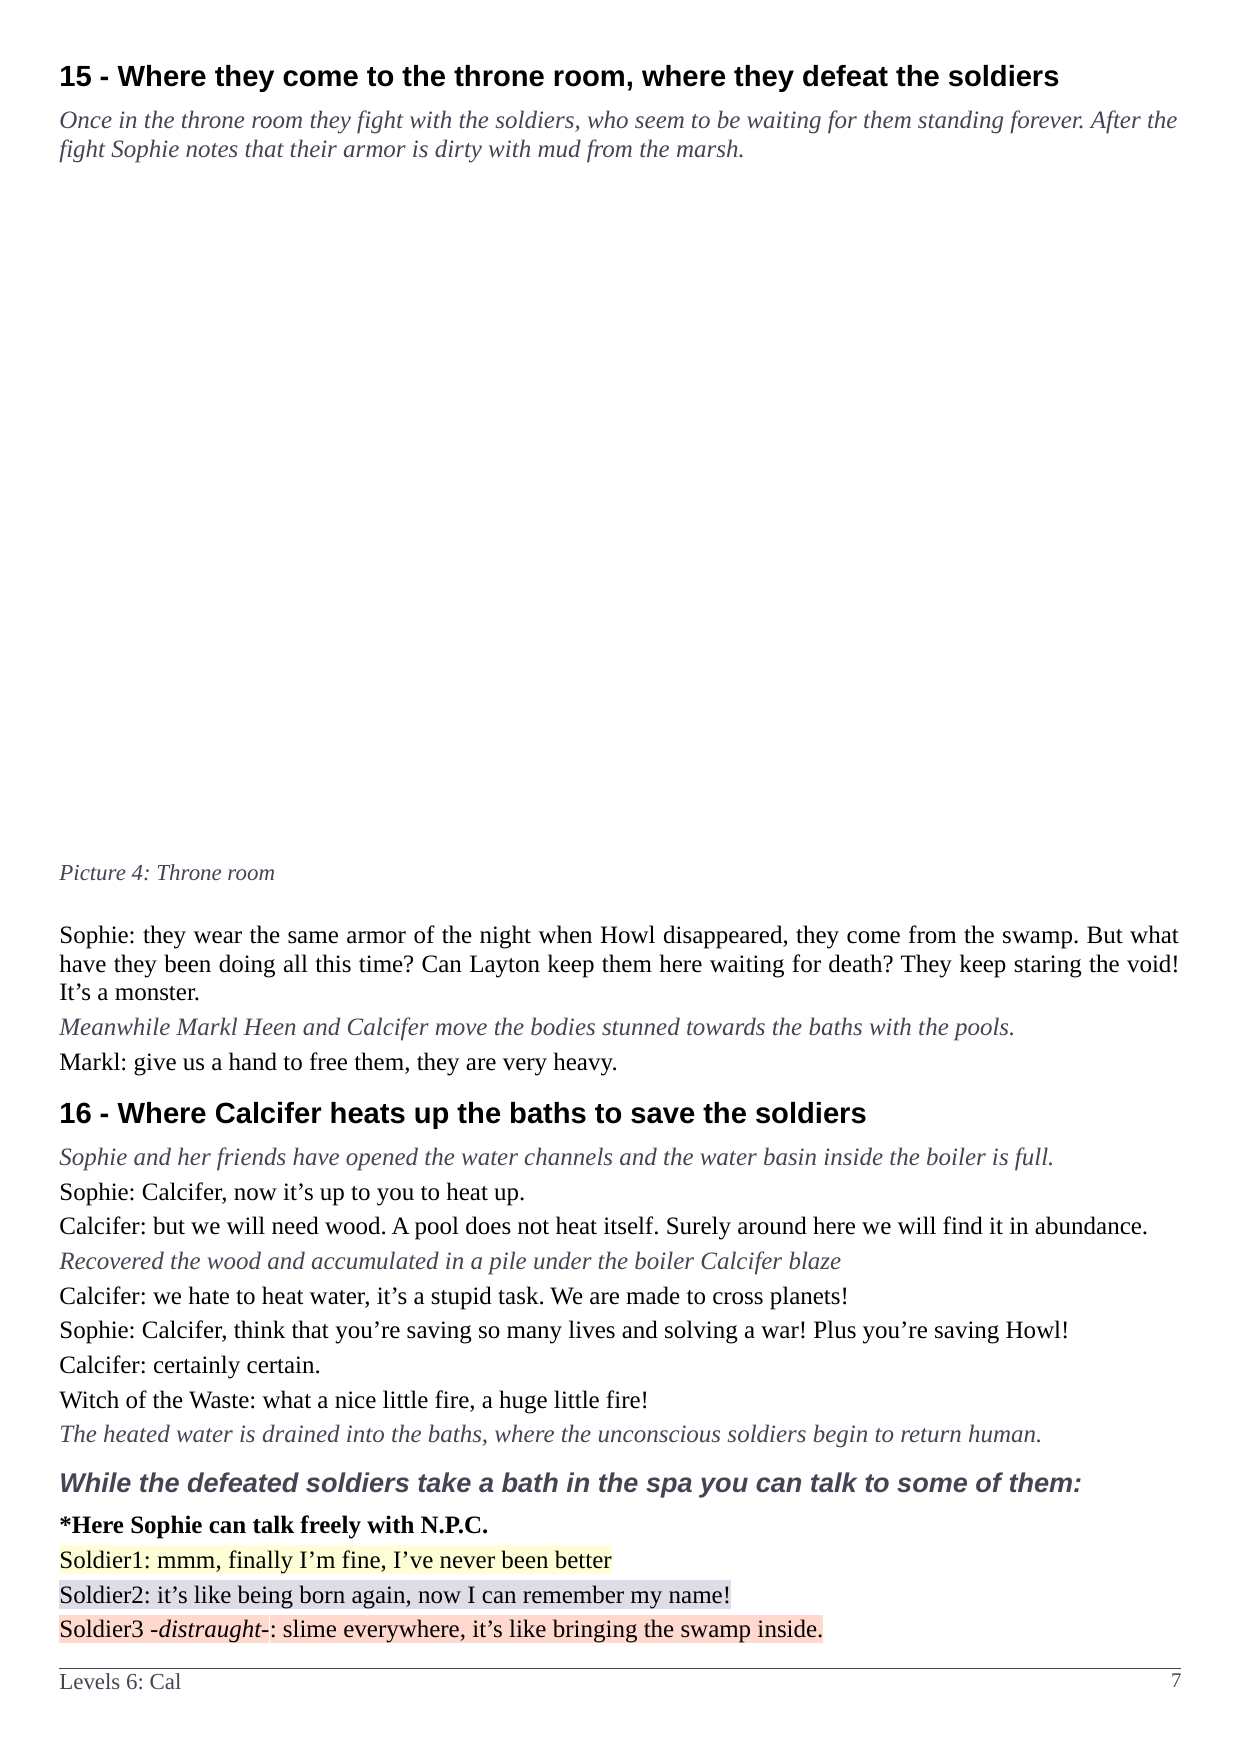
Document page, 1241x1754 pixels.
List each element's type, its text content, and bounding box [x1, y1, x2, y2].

text Sophie: they wear the same armor of the night when Howl disappeared, they come from the swamp. But what have they been doing all this time? Can Layton keep them here waiting for death? They keep staring the void! It’s a monster. [59, 920, 1181, 1006]
text Soldier3 -distraught-: slime everywhere, it’s like bringing the swamp inside. [59, 1614, 1181, 1643]
text Soldier2: it’s like being born again, now I can remember my name! [59, 1580, 1181, 1609]
text Soldier1: mmm, finally I’m fine, I’ve never been better [59, 1545, 1181, 1574]
text Calcifer: we hate to heat water, it’s a stupid task. We are made to cross planets! [59, 1281, 1181, 1309]
text Witch of the Waste: what a nice little fire, a huge little fire! [59, 1385, 1181, 1414]
text The heated water is drained into the baths, where the unconscious soldiers begin to return human. [59, 1419, 1181, 1448]
subtitle 15 - Where they come to the throne room, where they defeat the soldiers [59, 59, 1181, 93]
text Sophie: Calcifer, now it’s up to you to heat up. [59, 1177, 1181, 1206]
subtitle While the defeated soldiers take a bath in the spa you can talk to some of them: [59, 1467, 1181, 1498]
text Sophie: Calcifer, think that you’re saving so many lives and solving a war! Plus you’re saving Howl! [59, 1316, 1181, 1344]
text Calcifer: but we will need wood. A pool does not heat itself. Surely around here we will find it in abundance. [59, 1211, 1181, 1240]
text Markl: give us a hand to free them, they are very heavy. [59, 1047, 1181, 1076]
text Picture 4: Throne room [59, 181, 1181, 885]
text Sophie and her friends have opened the water channels and the water basin inside the boiler is full. [59, 1142, 1181, 1171]
subtitle 16 - Where Calcifer heats up the baths to save the soldiers [59, 1096, 1181, 1129]
text Recovered the wood and accumulated in a pile under the boiler Calcifer blaze [59, 1246, 1181, 1275]
text Meanwhile Markl Heen and Calcifer move the bodies stunned towards the baths with the pools. [59, 1012, 1181, 1041]
text Calcifer: certainly certain. [59, 1350, 1181, 1379]
text *Here Sophie can talk freely with N.P.C. [59, 1511, 1181, 1539]
text Once in the throne room they fight with the soldiers, who seem to be waiting for them standing forever. After the fight Sophie notes that their armor is dirty with mud from the marsh. [59, 105, 1181, 163]
